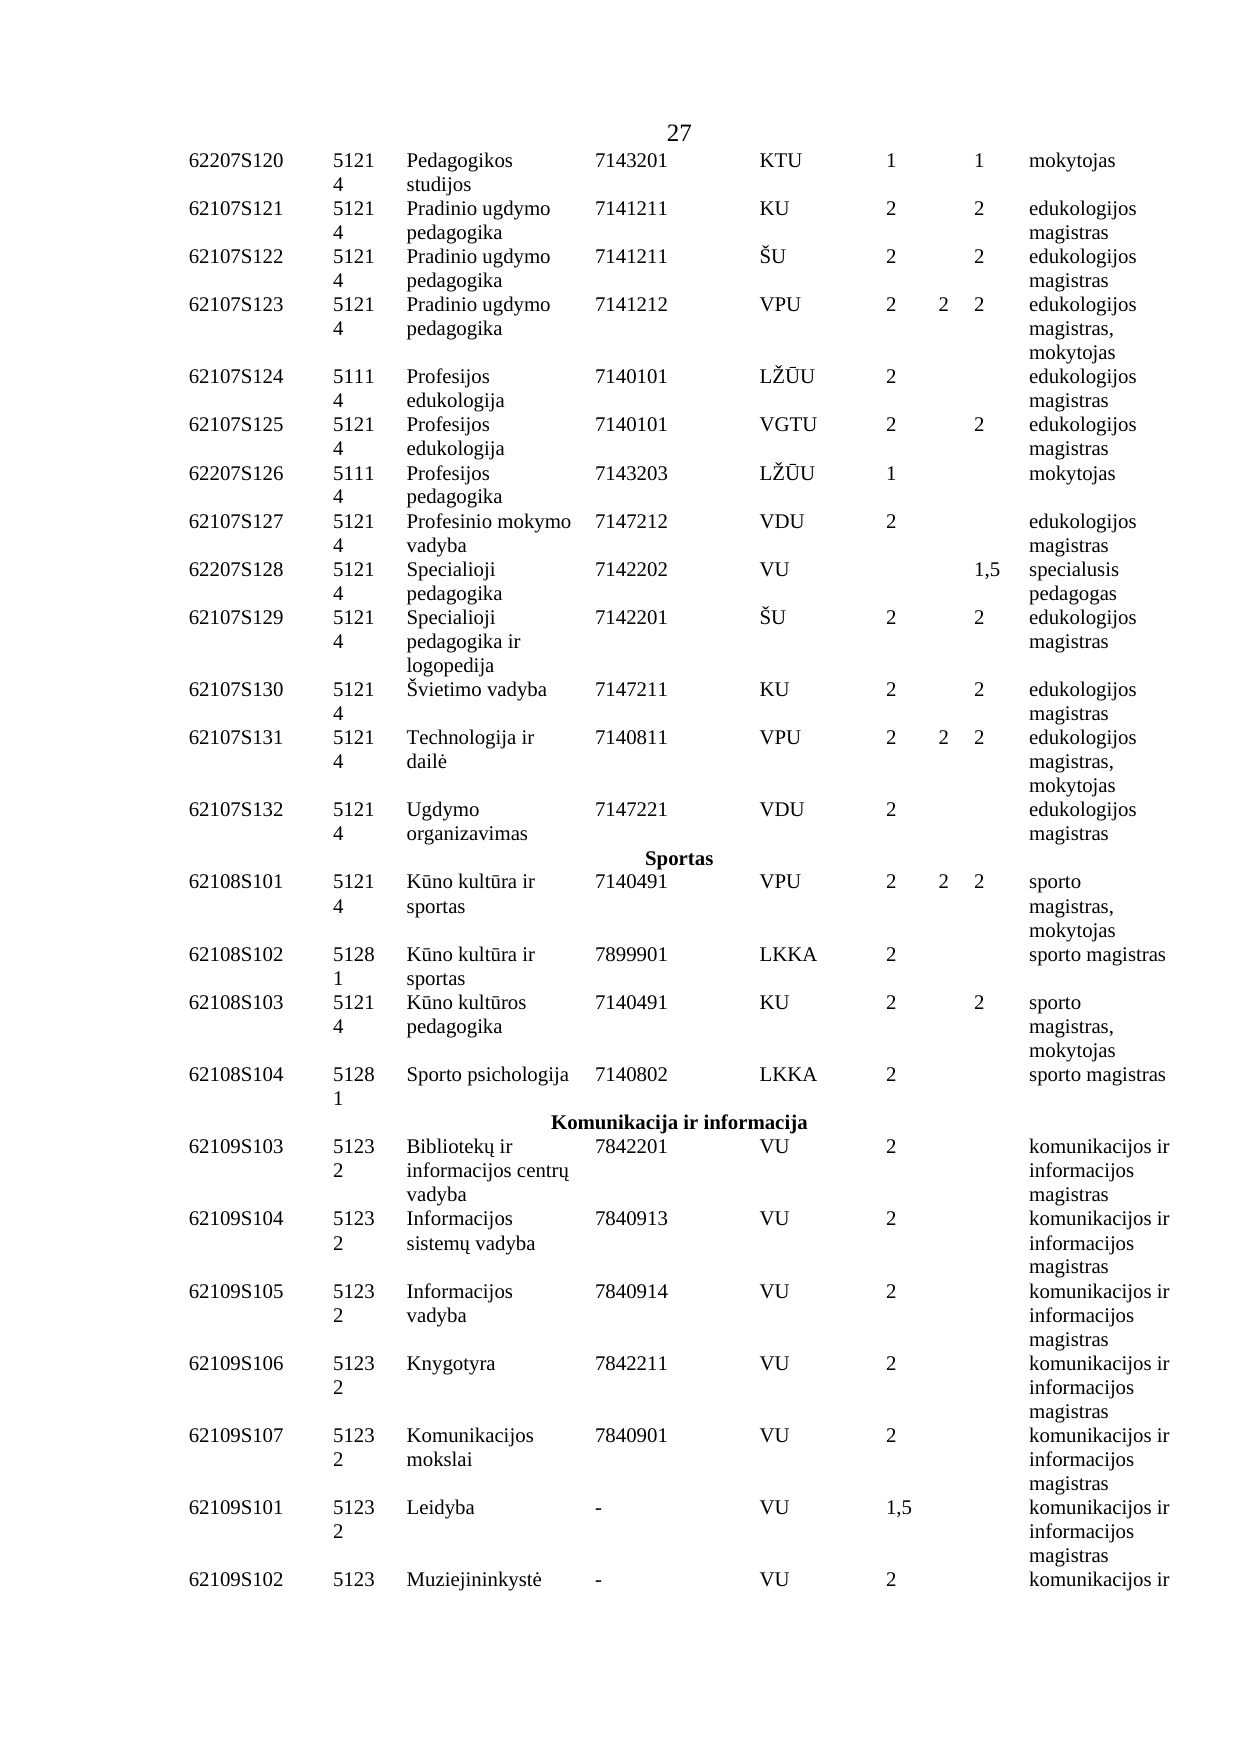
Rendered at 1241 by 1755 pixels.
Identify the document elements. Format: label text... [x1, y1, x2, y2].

table_cell 2 [927, 870, 963, 942]
table_cell [927, 1351, 963, 1423]
table_cell 51214 [322, 412, 395, 460]
table_cell ŠU [748, 244, 874, 292]
table_cell [927, 509, 963, 557]
table_cell 2 [963, 244, 1018, 292]
table_cell Pradinio ugdymo pedagogika [395, 292, 583, 364]
table_cell 2 [875, 1062, 927, 1110]
table_cell 51214 [322, 990, 395, 1062]
table_cell [927, 605, 963, 677]
table_cell 51214 [322, 292, 395, 364]
table_cell 62107S129 [177, 605, 322, 677]
table_cell Kūno kultūra ir sportas [395, 942, 583, 990]
table_cell 7147211 [584, 677, 748, 725]
table_cell 2 [875, 1279, 927, 1351]
table_cell sporto magistras [1018, 942, 1181, 990]
table_cell 7140811 [584, 725, 748, 797]
table_cell 7141211 [584, 244, 748, 292]
table_cell 62108S103 [177, 990, 322, 1062]
table_cell [963, 1423, 1018, 1495]
table_cell 2 [963, 292, 1018, 364]
table_cell edukologijos magistras, mokytojas [1018, 292, 1181, 364]
table_cell 2 [875, 244, 927, 292]
table_cell 62109S103 [177, 1134, 322, 1206]
table_cell [927, 244, 963, 292]
table_cell 7840914 [584, 1279, 748, 1351]
table_cell 51214 [322, 605, 395, 677]
table_cell KU [748, 990, 874, 1062]
table_cell 1 [875, 460, 927, 508]
table_cell VU [748, 1134, 874, 1206]
table_cell VU [748, 1279, 874, 1351]
table_cell Leidyba [395, 1495, 583, 1567]
table_cell 62108S102 [177, 942, 322, 990]
table_cell 2 [875, 292, 927, 364]
table_cell [963, 1062, 1018, 1110]
table_cell 7142201 [584, 605, 748, 677]
table_cell [875, 557, 927, 605]
table_cell Profesijos edukologija [395, 412, 583, 460]
table_cell 62107S124 [177, 364, 322, 412]
table_cell 2 [963, 412, 1018, 460]
table_cell 2 [875, 1567, 927, 1591]
table_cell 1,5 [963, 557, 1018, 605]
table_cell 2 [875, 870, 927, 942]
table_cell 2 [875, 677, 927, 725]
table_cell 7899901 [584, 942, 748, 990]
table_cell LŽŪU [748, 460, 874, 508]
table_cell 1 [963, 148, 1018, 196]
table_cell 2 [875, 1423, 927, 1495]
table_cell [963, 942, 1018, 990]
table_cell Specialioji pedagogika ir logopedija [395, 605, 583, 677]
table_cell 7141211 [584, 196, 748, 244]
table_cell 5123 [322, 1567, 395, 1591]
table_cell 62109S106 [177, 1351, 322, 1423]
table_cell KTU [748, 148, 874, 196]
table_cell VU [748, 1423, 874, 1495]
table_cell [963, 1134, 1018, 1206]
table_cell - [584, 1495, 748, 1567]
table_cell [963, 1351, 1018, 1423]
table_cell [927, 1423, 963, 1495]
table_cell 7143201 [584, 148, 748, 196]
table_cell 51232 [322, 1279, 395, 1351]
table_cell VU [748, 1495, 874, 1567]
table_cell Kūno kultūros pedagogika [395, 990, 583, 1062]
table_cell edukologijos magistras [1018, 797, 1181, 845]
table_cell VPU [748, 292, 874, 364]
table_cell 62109S101 [177, 1495, 322, 1567]
table_cell 7142202 [584, 557, 748, 605]
table_cell edukologijos magistras [1018, 412, 1181, 460]
table_cell 62207S128 [177, 557, 322, 605]
table_cell 2 [875, 797, 927, 845]
table_cell Komunikacijos mokslai [395, 1423, 583, 1495]
table_cell 51114 [322, 460, 395, 508]
table_cell 1,5 [875, 1495, 927, 1567]
table_cell komunikacijos ir informacijos magistras [1018, 1279, 1181, 1351]
table_cell 7143203 [584, 460, 748, 508]
table_cell 2 [875, 725, 927, 797]
table_cell sporto magistras, mokytojas [1018, 870, 1181, 942]
table_cell VU [748, 1351, 874, 1423]
table_cell Specialioji pedagogika [395, 557, 583, 605]
table_cell 62109S105 [177, 1279, 322, 1351]
table_cell komunikacijos ir informacijos magistras [1018, 1351, 1181, 1423]
table_cell [927, 942, 963, 990]
table_cell [963, 509, 1018, 557]
table_cell [927, 196, 963, 244]
table_cell Knygotyra [395, 1351, 583, 1423]
table_cell 51232 [322, 1495, 395, 1567]
table_cell Pradinio ugdymo pedagogika [395, 196, 583, 244]
table_cell Bibliotekų ir informacijos centrų vadyba [395, 1134, 583, 1206]
table_cell 7140101 [584, 412, 748, 460]
table_cell 7140491 [584, 990, 748, 1062]
table_cell Informacijos sistemų vadyba [395, 1206, 583, 1278]
table_cell komunikacijos ir informacijos magistras [1018, 1134, 1181, 1206]
table_cell [963, 1206, 1018, 1278]
table_cell [927, 1206, 963, 1278]
table_cell - [584, 1567, 748, 1591]
table_cell 62107S132 [177, 797, 322, 845]
table_cell 51214 [322, 870, 395, 942]
table_cell Pedagogikos studijos [395, 148, 583, 196]
table_cell Komunikacija ir informacija [177, 1110, 1181, 1134]
table_cell 62107S122 [177, 244, 322, 292]
table_cell 2 [875, 196, 927, 244]
table_cell VU [748, 557, 874, 605]
table_cell mokytojas [1018, 460, 1181, 508]
table_cell 2 [963, 677, 1018, 725]
table_cell edukologijos magistras [1018, 244, 1181, 292]
table_cell Profesijos edukologija [395, 364, 583, 412]
table_cell VDU [748, 797, 874, 845]
table_cell 2 [875, 1206, 927, 1278]
table_cell 51214 [322, 509, 395, 557]
table_cell edukologijos magistras [1018, 509, 1181, 557]
table_cell 7840901 [584, 1423, 748, 1495]
table_cell 2 [875, 942, 927, 990]
table_cell 1 [875, 148, 927, 196]
table_cell 2 [963, 605, 1018, 677]
table_cell [927, 460, 963, 508]
table_cell komunikacijos ir [1018, 1567, 1181, 1591]
table_cell [927, 1134, 963, 1206]
table_cell [927, 990, 963, 1062]
table_cell Ugdymo organizavimas [395, 797, 583, 845]
table_cell [927, 557, 963, 605]
table_cell 2 [875, 412, 927, 460]
table_cell 51281 [322, 1062, 395, 1110]
table_cell edukologijos magistras [1018, 677, 1181, 725]
table_cell komunikacijos ir informacijos magistras [1018, 1206, 1181, 1278]
table_cell KU [748, 196, 874, 244]
table_cell Technologija ir dailė [395, 725, 583, 797]
table_cell 2 [875, 1351, 927, 1423]
table_cell [963, 460, 1018, 508]
table_cell 62108S101 [177, 870, 322, 942]
table_cell 7147212 [584, 509, 748, 557]
table_cell [927, 364, 963, 412]
table_cell 51232 [322, 1423, 395, 1495]
table_cell 51214 [322, 677, 395, 725]
table_cell 51232 [322, 1351, 395, 1423]
table_cell 62107S123 [177, 292, 322, 364]
table_cell VGTU [748, 412, 874, 460]
table_cell Sportas [177, 845, 1181, 869]
table_cell [927, 1062, 963, 1110]
table_cell 51214 [322, 196, 395, 244]
table_cell [963, 1495, 1018, 1567]
table_cell 62108S104 [177, 1062, 322, 1110]
table_cell [927, 677, 963, 725]
table_cell Kūno kultūra ir sportas [395, 870, 583, 942]
table_cell [963, 364, 1018, 412]
table_cell edukologijos magistras [1018, 196, 1181, 244]
table_cell 51214 [322, 244, 395, 292]
table_cell VDU [748, 509, 874, 557]
table_cell 62107S130 [177, 677, 322, 725]
table_cell 62107S127 [177, 509, 322, 557]
table_cell [927, 412, 963, 460]
table_cell [963, 797, 1018, 845]
table_cell 51232 [322, 1206, 395, 1278]
table_cell 62109S104 [177, 1206, 322, 1278]
table_cell 7840913 [584, 1206, 748, 1278]
table_cell [927, 1279, 963, 1351]
table_cell 2 [875, 1134, 927, 1206]
table_cell 7147221 [584, 797, 748, 845]
table_cell [963, 1279, 1018, 1351]
table_cell 7140101 [584, 364, 748, 412]
table_cell 7842211 [584, 1351, 748, 1423]
table_cell Muziejininkystė [395, 1567, 583, 1591]
table_cell VU [748, 1567, 874, 1591]
table_cell komunikacijos ir informacijos magistras [1018, 1495, 1181, 1567]
table_cell 62109S102 [177, 1567, 322, 1591]
table_cell 51232 [322, 1134, 395, 1206]
table_cell 62207S120 [177, 148, 322, 196]
table_cell 2 [963, 725, 1018, 797]
table_cell ŠU [748, 605, 874, 677]
table_cell 62109S107 [177, 1423, 322, 1495]
table_cell 2 [963, 196, 1018, 244]
table_cell 2 [875, 364, 927, 412]
table_cell VPU [748, 725, 874, 797]
table_cell 51214 [322, 148, 395, 196]
table_cell Pradinio ugdymo pedagogika [395, 244, 583, 292]
table_cell specialusis pedagogas [1018, 557, 1181, 605]
table_cell 7140491 [584, 870, 748, 942]
table_cell edukologijos magistras [1018, 605, 1181, 677]
table_cell KU [748, 677, 874, 725]
table_cell LKKA [748, 1062, 874, 1110]
table_cell [927, 1567, 963, 1591]
table_cell 7141212 [584, 292, 748, 364]
table_cell VU [748, 1206, 874, 1278]
table_cell 51114 [322, 364, 395, 412]
table_cell edukologijos magistras, mokytojas [1018, 725, 1181, 797]
table_cell LKKA [748, 942, 874, 990]
table_cell Informacijos vadyba [395, 1279, 583, 1351]
table_cell 51214 [322, 725, 395, 797]
table_cell 62107S125 [177, 412, 322, 460]
table_cell [927, 148, 963, 196]
table_cell 51214 [322, 797, 395, 845]
table_cell LŽŪU [748, 364, 874, 412]
table_cell 7140802 [584, 1062, 748, 1110]
table_cell VPU [748, 870, 874, 942]
table_cell Švietimo vadyba [395, 677, 583, 725]
table_cell Profesinio mokymo vadyba [395, 509, 583, 557]
table_cell [927, 797, 963, 845]
table_cell 62107S131 [177, 725, 322, 797]
table_cell 51214 [322, 557, 395, 605]
table_cell Profesijos pedagogika [395, 460, 583, 508]
table_cell 2 [963, 990, 1018, 1062]
table_cell sporto magistras, mokytojas [1018, 990, 1181, 1062]
table_cell 2 [875, 509, 927, 557]
table_cell 2 [927, 725, 963, 797]
table_cell komunikacijos ir informacijos magistras [1018, 1423, 1181, 1495]
table_cell 2 [927, 292, 963, 364]
table_cell Sporto psichologija [395, 1062, 583, 1110]
table_cell edukologijos magistras [1018, 364, 1181, 412]
table_cell 62107S121 [177, 196, 322, 244]
table_cell 7842201 [584, 1134, 748, 1206]
table_cell 51281 [322, 942, 395, 990]
table_cell mokytojas [1018, 148, 1181, 196]
table_cell 2 [875, 605, 927, 677]
table_cell 2 [963, 870, 1018, 942]
table_cell 2 [875, 990, 927, 1062]
table_cell sporto magistras [1018, 1062, 1181, 1110]
table_cell [927, 1495, 963, 1567]
table_cell [963, 1567, 1018, 1591]
table_cell 62207S126 [177, 460, 322, 508]
